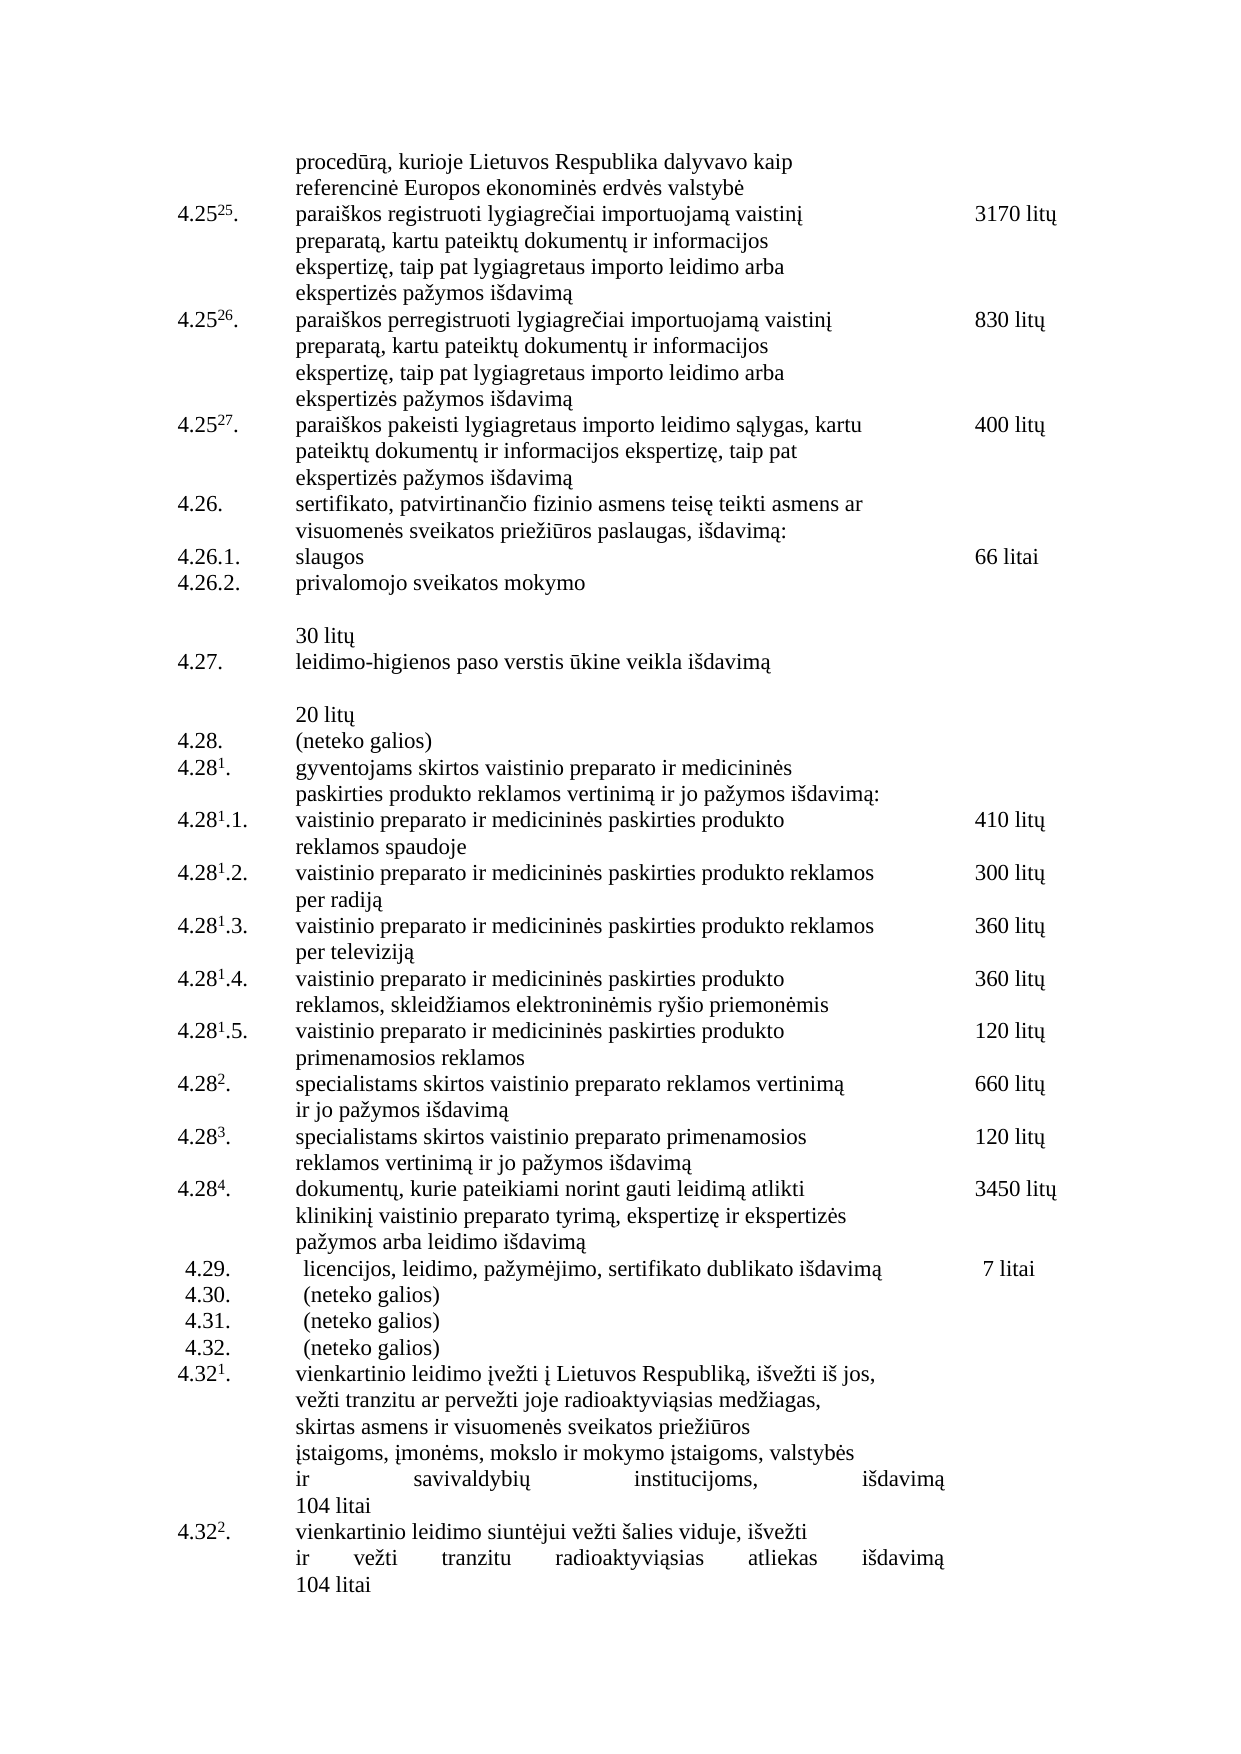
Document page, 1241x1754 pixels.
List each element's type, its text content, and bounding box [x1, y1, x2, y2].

text 4.281.3. vaistinio preparato ir medicininės paskirties produkto reklamos 360 litų [177, 912, 1122, 938]
text ir vežti tranzitu radioaktyviąsias atliekas išdavimą 104 litai [177, 1544, 945, 1597]
text 4.281.1. vaistinio preparato ir medicininės paskirties produkto 410 litų [177, 807, 1122, 833]
text paskirties produkto reklamos vertinimą ir jo pažymos išdavimą: [177, 780, 1122, 807]
text 4.2526. paraiškos perregistruoti lygiagrečiai importuojamą vaistinį 830 litų [177, 306, 1122, 332]
table_header licencijos, leidimo, pažymėjimo, sertifikato dublikato išdavimą [292, 1255, 971, 1281]
text 4.26. sertifikato, patvirtinančio fizinio asmens teisę teikti asmens ar [177, 490, 1122, 517]
subtitle įstaigoms, įmonėms, mokslo ir mokymo įstaigoms, valstybės [177, 1439, 945, 1465]
subtitle vežti tranzitu ar pervežti joje radioaktyviąsias medžiagas, [177, 1386, 945, 1413]
text ekspertizę, taip pat lygiagretaus importo leidimo arba [177, 358, 1122, 385]
text pateiktų dokumentų ir informacijos ekspertizę, taip pat [177, 438, 1122, 464]
text 4.2525. paraiškos registruoti lygiagrečiai importuojamą vaistinį 3170 litų [177, 200, 1122, 227]
table_cell (neteko galios) [292, 1334, 971, 1360]
text ekspertizę, taip pat lygiagretaus importo leidimo arba [177, 253, 1122, 279]
text 4.284. dokumentų, kurie pateikiami norint gauti leidimą atlikti 3450 litų [177, 1176, 1122, 1202]
text preparatą, kartu pateiktų dokumentų ir informacijos [177, 227, 1122, 253]
text ir jo pažymos išdavimą [177, 1096, 1122, 1123]
table_cell 4.30. [174, 1281, 292, 1307]
table_cell (neteko galios) [292, 1307, 971, 1334]
text referencinė Europos ekonominės erdvės valstybė [177, 174, 1122, 200]
text 4.28. (neteko galios) [177, 727, 945, 754]
text 4.322. vienkartinio leidimo siuntėjui vežti šalies viduje, išvežti [177, 1518, 945, 1544]
text primenamosios reklamos [177, 1044, 1122, 1070]
table_cell [971, 1334, 1074, 1360]
text 4.27. leidimo-higienos paso verstis ūkine veikla išdavimą 20 litų [177, 648, 945, 727]
table_cell (neteko galios) [292, 1281, 971, 1307]
text per radiją [177, 886, 1122, 912]
text ekspertizės pažymos išdavimą [177, 279, 1122, 306]
table_cell 4.31. [174, 1307, 292, 1334]
subtitle 4.321. vienkartinio leidimo įvežti į Lietuvos Respubliką, išvežti iš jos, [177, 1360, 945, 1386]
subtitle skirtas asmens ir visuomenės sveikatos priežiūros [177, 1413, 945, 1439]
table_cell 4.32. [174, 1334, 292, 1360]
table_header 7 litai [971, 1255, 1074, 1281]
text 4.2527. paraiškos pakeisti lygiagretaus importo leidimo sąlygas, kartu 400 litų [177, 411, 1122, 438]
text ekspertizės pažymos išdavimą [177, 385, 1122, 411]
text 4.26.1. slaugos 66 litai [177, 543, 1122, 569]
text 4.281.5. vaistinio preparato ir medicininės paskirties produkto 120 litų [177, 1017, 1122, 1044]
text pažymos arba leidimo išdavimą [177, 1228, 945, 1254]
text reklamos, skleidžiamos elektroninėmis ryšio priemonėmis [177, 991, 1122, 1017]
text visuomenės sveikatos priežiūros paslaugas, išdavimą: [177, 517, 1122, 543]
text ekspertizės pažymos išdavimą [177, 464, 1122, 490]
text per televiziją [177, 938, 1122, 965]
text reklamos vertinimą ir jo pažymos išdavimą [177, 1149, 1122, 1176]
text 4.281. gyventojams skirtos vaistinio preparato ir medicininės [177, 754, 1122, 780]
subtitle ir savivaldybių institucijoms, išdavimą 104 litai [177, 1465, 945, 1518]
table_cell [971, 1307, 1074, 1334]
text 4.281.2. vaistinio preparato ir medicininės paskirties produkto reklamos 300 litų [177, 859, 1122, 886]
text klinikinį vaistinio preparato tyrimą, ekspertizę ir ekspertizės [177, 1202, 1122, 1228]
text 4.281.4. vaistinio preparato ir medicininės paskirties produkto 360 litų [177, 965, 1122, 991]
text 4.282. specialistams skirtos vaistinio preparato reklamos vertinimą 660 litų [177, 1070, 1122, 1096]
table_header 4.29. [174, 1255, 292, 1281]
text preparatą, kartu pateiktų dokumentų ir informacijos [177, 332, 1122, 358]
text reklamos spaudoje [177, 833, 1122, 859]
text 4.26.2. privalomojo sveikatos mokymo 30 litų [177, 569, 945, 648]
text 4.283. specialistams skirtos vaistinio preparato primenamosios 120 litų [177, 1123, 1122, 1149]
table_cell [971, 1281, 1074, 1307]
text procedūrą, kurioje Lietuvos Respublika dalyvavo kaip [177, 148, 1122, 174]
